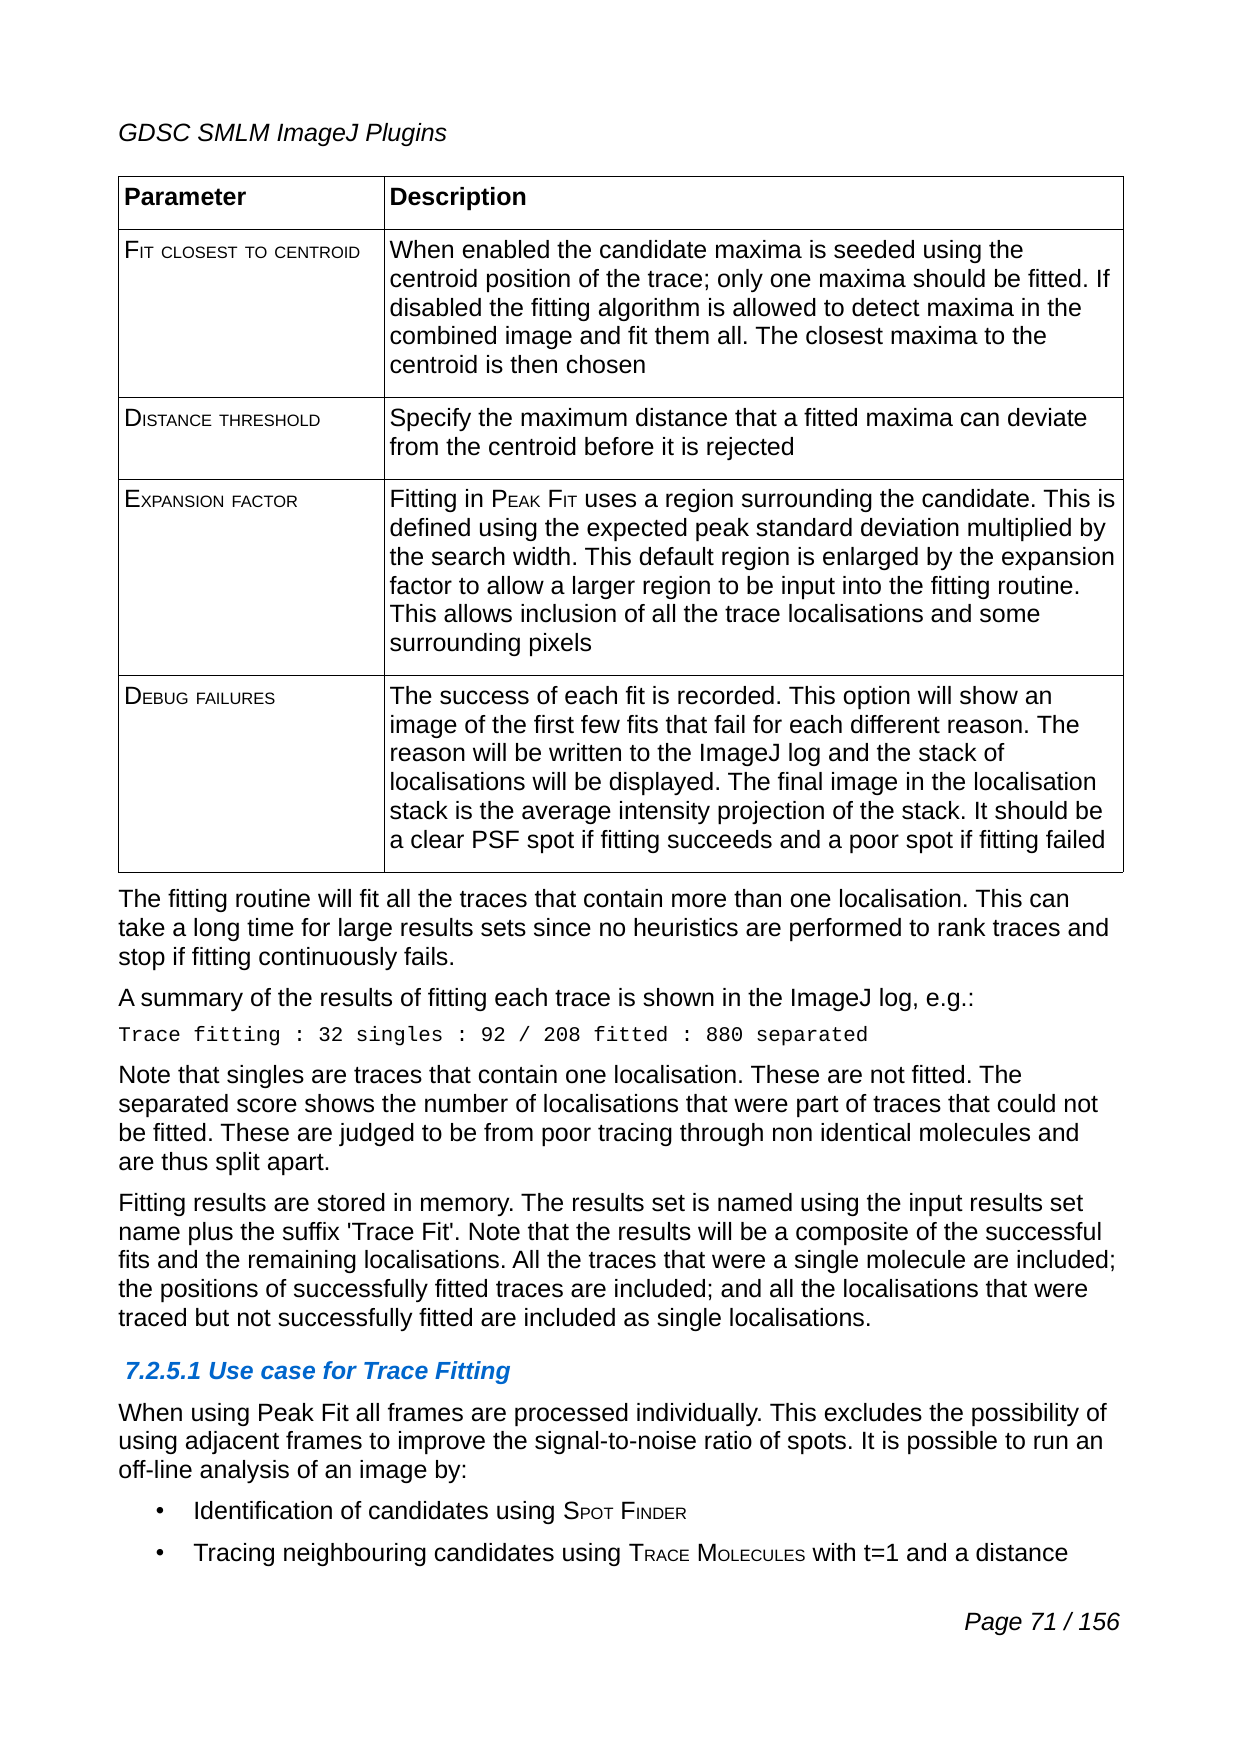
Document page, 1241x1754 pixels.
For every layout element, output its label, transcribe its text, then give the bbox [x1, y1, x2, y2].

text When using Peak Fit all frames are processed individually. This excludes the possibility of using adjacent frames to improve the signal-to-noise ratio of spots. It is possible to run an off-line analysis of an image by: [118, 1397, 1122, 1484]
text Note that singles are traces that contain one localisation. These are not fitted. The separated score shows the number of localisations that were part of traces that could not be fitted. These are judged to be from poor tracing through non identical molecules and are thus split apart. [118, 1060, 1122, 1175]
table_header Description [385, 177, 1123, 229]
table_cell Distance threshold [119, 398, 384, 478]
table_cell Expansion factor [119, 480, 384, 675]
table_cell The success of each fit is recorded. This option will show an image of the first few fits that fail for each different reason. The reason will be written to the ImageJ log and the stack of localisations will be displayed. The final image in the localisation stack is the average intensity projection of the stack. It should be a clear PSF spot if fitting succeeds and a poor spot if fitting failed [385, 676, 1123, 872]
list Identification of candidates using Spot Finder [156, 1496, 1122, 1525]
list Tracing neighbouring candidates using Trace Molecules with t=1 and a distance [156, 1538, 1122, 1566]
table_header Parameter [119, 177, 384, 229]
text Fitting results are stored in memory. The results set is named using the input results set name plus the suffix 'Trace Fit'. Note that the results will be a composite of the successful fits and the remaining localisations. All the traces that were a single molecule are included; the positions of successfully fitted traces are included; and all the localisations that were traced but not successfully fitted are included as single localisations. [118, 1188, 1122, 1331]
text Trace fitting : 32 singles : 92 / 208 fitted : 880 separated [118, 1024, 1122, 1048]
table_cell When enabled the candidate maxima is seeded using the centroid position of the trace; only one maxima should be fitted. If disabled the fitting algorithm is allowed to detect maxima in the combined image and fit them all. The closest maxima to the centroid is then chosen [385, 230, 1123, 397]
table_cell Specify the maximum distance that a fitted maxima can deviate from the centroid before it is rejected [385, 398, 1123, 478]
table_cell Debug failures [119, 676, 384, 872]
table_cell Fit closest to centroid [119, 230, 384, 397]
table_cell Fitting in Peak Fit uses a region surrounding the candidate. This is defined using the expected peak standard deviation multiplied by the search width. This default region is enlarged by the expansion factor to allow a larger region to be input into the fitting routine. This allows inclusion of all the trace localisations and some surrounding pixels [385, 480, 1123, 675]
text A summary of the results of fitting each trace is shown in the ImageJ log, e.g.: [118, 983, 1122, 1012]
text The fitting routine will fit all the traces that contain more than one localisation. This can take a long time for large results sets since no heuristics are performed to rank traces and stop if fitting continuously fails. [118, 884, 1122, 970]
subtitle Use case for Trace Fitting [118, 1356, 1122, 1385]
